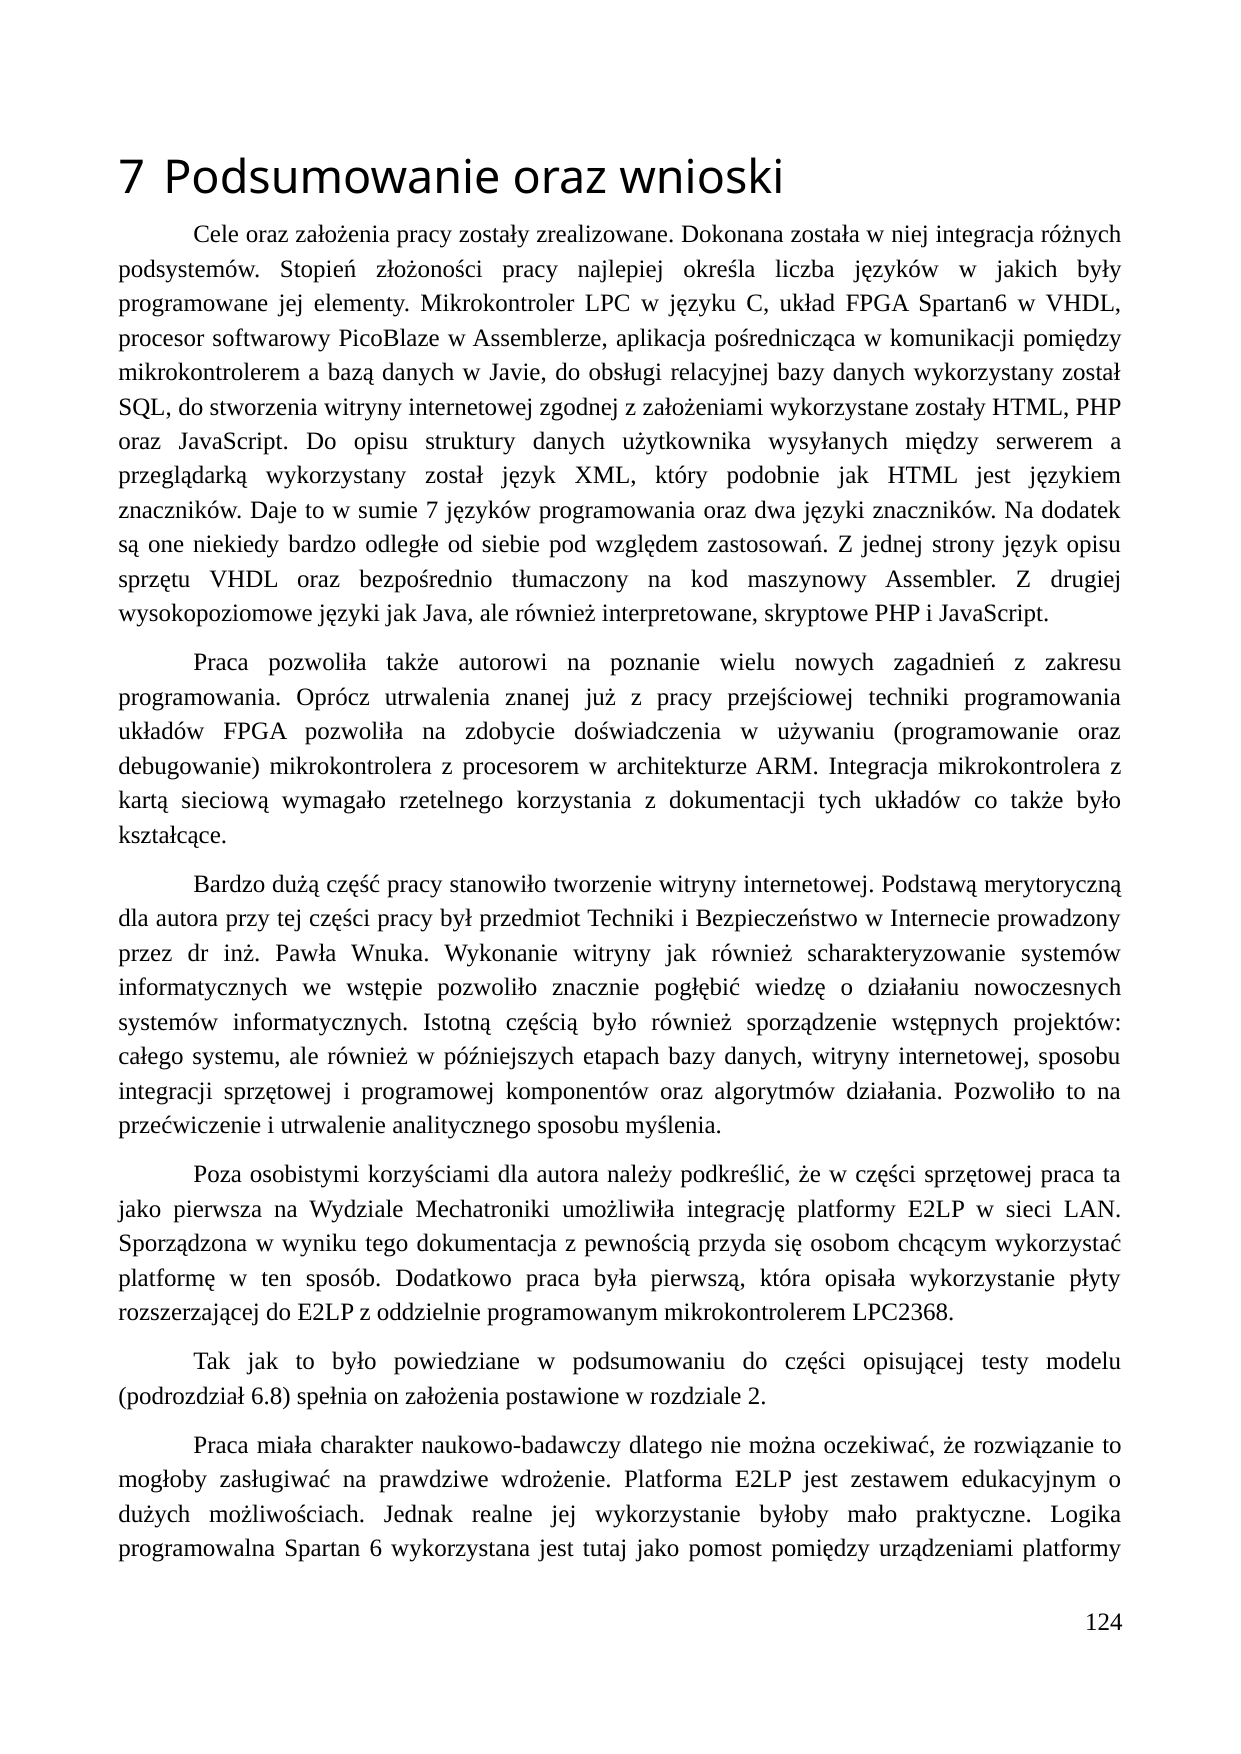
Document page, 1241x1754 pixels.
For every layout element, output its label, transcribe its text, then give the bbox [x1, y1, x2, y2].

subtitle Podsumowanie oraz wnioski [118, 143, 1122, 207]
text Praca miała charakter naukowo-badawczy dlatego nie można oczekiwać, że rozwiązanie to mogłoby zasługiwać na prawdziwe wdrożenie. Platforma E2LP jest zestawem edukacyjnym o dużych możliwościach. Jednak realne jej wykorzystanie byłoby mało praktyczne. Logika programowalna Spartan 6 wykorzystana jest tutaj jako pomost pomiędzy urządzeniami platformy [118, 1430, 1122, 1562]
text Bardzo dużą część pracy stanowiło tworzenie witryny internetowej. Podstawą merytoryczną dla autora przy tej części pracy był przedmiot Techniki i Bezpieczeństwo w Internecie prowadzony przez dr inż. Pawła Wnuka. Wykonanie witryny jak również scharakteryzowanie systemów informatycznych we wstępie pozwoliło znacznie pogłębić wiedzę o działaniu nowoczesnych systemów informatycznych. Istotną częścią było również sporządzenie wstępnych projektów: całego systemu, ale również w późniejszych etapach bazy danych, witryny internetowej, sposobu integracji sprzętowej i programowej komponentów oraz algorytmów działania. Pozwoliło to na przećwiczenie i utrwalenie analitycznego sposobu myślenia. [118, 869, 1122, 1139]
text Tak jak to było powiedziane w podsumowaniu do części opisującej testy modelu (podrozdział 6.8) spełnia on założenia postawione w rozdziale 2. [118, 1346, 1122, 1409]
text Poza osobistymi korzyściami dla autora należy podkreślić, że w części sprzętowej praca ta jako pierwsza na Wydziale Mechatroniki umożliwiła integrację platformy E2LP w sieci LAN. Sporządzona w wyniku tego dokumentacja z pewnością przyda się osobom chcącym wykorzystać platformę w ten sposób. Dodatkowo praca była pierwszą, która opisała wykorzystanie płyty rozszerzającej do E2LP z oddzielnie programowanym mikrokontrolerem LPC2368. [118, 1159, 1122, 1326]
text Cele oraz założenia pracy zostały zrealizowane. Dokonana została w niej integracja różnych podsystemów. Stopień złożoności pracy najlepiej określa liczba języków w jakich były programowane jej elementy. Mikrokontroler LPC w języku C, układ FPGA Spartan6 w VHDL, procesor softwarowy PicoBlaze w Assemblerze, aplikacja pośrednicząca w komunikacji pomiędzy mikrokontrolerem a bazą danych w Javie, do obsługi relacyjnej bazy danych wykorzystany został SQL, do stworzenia witryny internetowej zgodnej z założeniami wykorzystane zostały HTML, PHP oraz JavaScript. Do opisu struktury danych użytkownika wysyłanych między serwerem a przeglądarką wykorzystany został język XML, który podobnie jak HTML jest językiem znaczników. Daje to w sumie 7 języków programowania oraz dwa języki znaczników. Na dodatek są one niekiedy bardzo odległe od siebie pod względem zastosowań. Z jednej strony język opisu sprzętu VHDL oraz bezpośrednio tłumaczony na kod maszynowy Assembler. Z drugiej wysokopoziomowe języki jak Java, ale również interpretowane, skryptowe PHP i JavaScript. [118, 219, 1122, 627]
text Praca pozwoliła także autorowi na poznanie wielu nowych zagadnień z zakresu programowania. Oprócz utrwalenia znanej już z pracy przejściowej techniki programowania układów FPGA pozwoliła na zdobycie doświadczenia w używaniu (programowanie oraz debugowanie) mikrokontrolera z procesorem w architekturze ARM. Integracja mikrokontrolera z kartą sieciową wymagało rzetelnego korzystania z dokumentacji tych układów co także było kształcące. [118, 647, 1122, 849]
